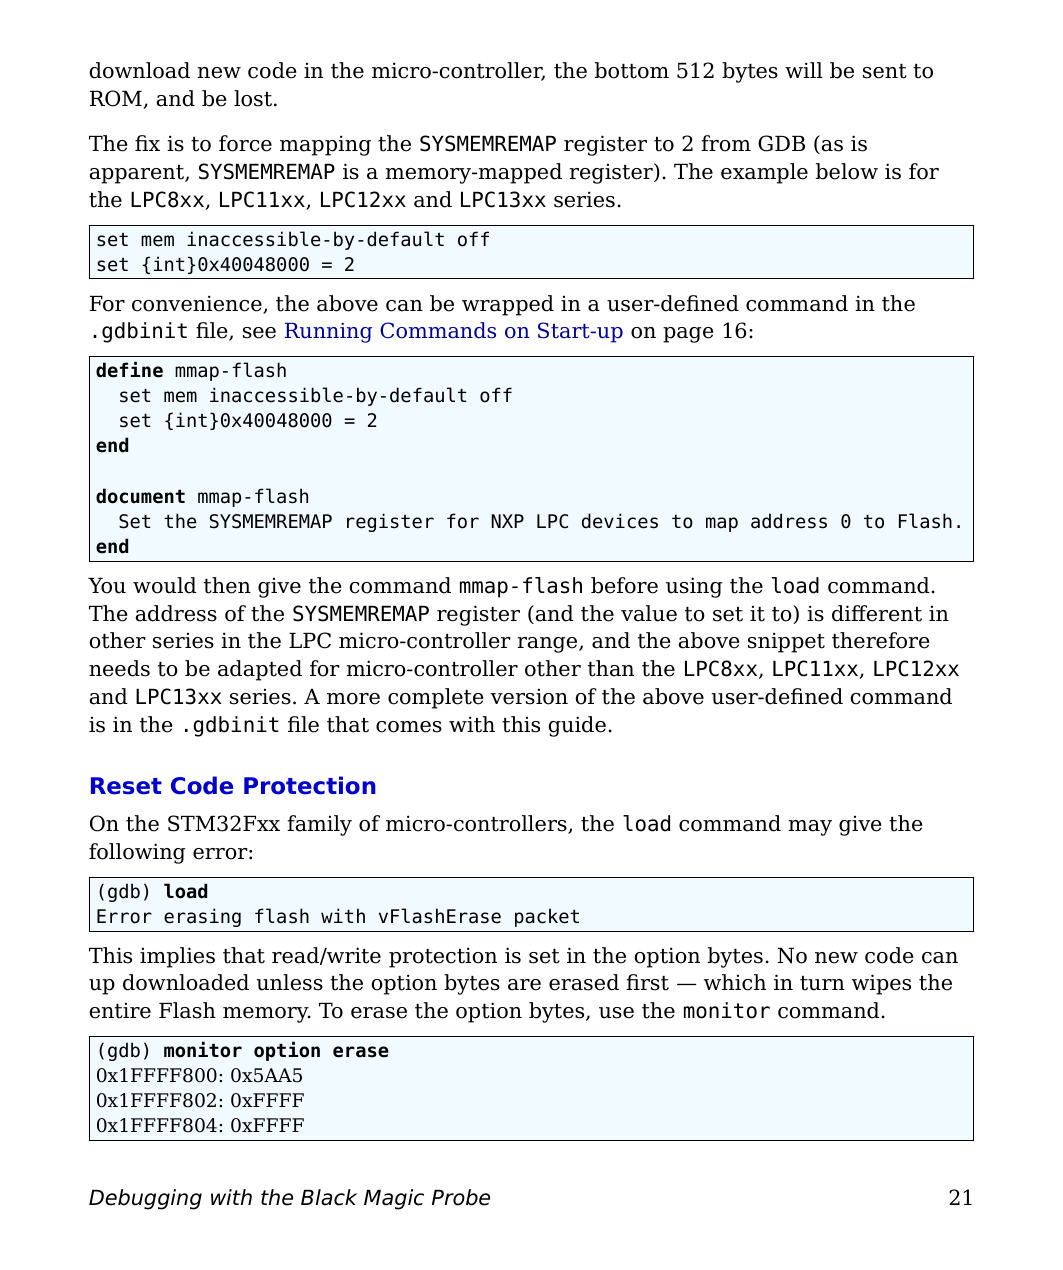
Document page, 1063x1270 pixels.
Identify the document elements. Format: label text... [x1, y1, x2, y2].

text This implies that read/write protection is set in the option bytes. No new code can up downloaded unless the option bytes are erased first — which in turn wipes the entire Flash memory. To erase the option bytes, use the monitor command. [88, 944, 974, 1023]
text set mem inaccessible-by-default off [90, 381, 973, 406]
text On the STM32Fxx family of micro-controllers, the load command may give the following error: [88, 812, 974, 864]
text set mem inaccessible-by-default off [90, 226, 973, 250]
text end [90, 431, 973, 457]
subtitle Reset Code Protection [88, 773, 974, 800]
text The fix is to force mapping the SYSMEMREMAP register to 2 from GDB (as is apparent, SYSMEMREMAP is a memory-mapped register). The example below is for the LPC8xx, LPC11xx, LPC12xx and LPC13xx series. [88, 132, 974, 212]
text document mmap-flash [90, 482, 973, 507]
text For convenience, the above can be wrapped in a user-defined command in the .gdbinit file, see Running Commands on Start-up on page 15: [88, 292, 974, 344]
text (gdb) load [90, 878, 973, 902]
text (gdb) monitor option erase [90, 1037, 973, 1061]
text end [90, 532, 973, 561]
text 0x1FFFF802: 0xFFFF [90, 1086, 973, 1111]
text set {int}0x40048000 = 2 [90, 250, 973, 278]
text define mmap-flash [90, 357, 973, 381]
text 0x1FFFF800: 0x5AA5 [90, 1061, 973, 1086]
text set {int}0x40048000 = 2 [90, 406, 973, 431]
text 0x1FFFF804: 0xFFFF [90, 1111, 973, 1140]
text Set the SYSMEMREMAP register for NXP LPC devices to map address 0 to Flash. [90, 507, 973, 532]
text You would then give the command mmap-flash before using the load command. The address of the SYSMEMREMAP register (and the value to set it to) is different in other series in the LPC micro-controller range, and the above snippet therefore needs to be adapted for micro-controller other than the LPC8xx, LPC11xx, LPC12xx and LPC13xx series. A more complete version of the above user-defined command is in the .gdbinit file that comes with this guide. [88, 574, 974, 737]
text Error erasing flash with vFlashErase packet [90, 902, 973, 931]
text download new code in the micro-controller, the bottom 512 bytes will be sent to ROM, and be lost. [88, 59, 974, 111]
